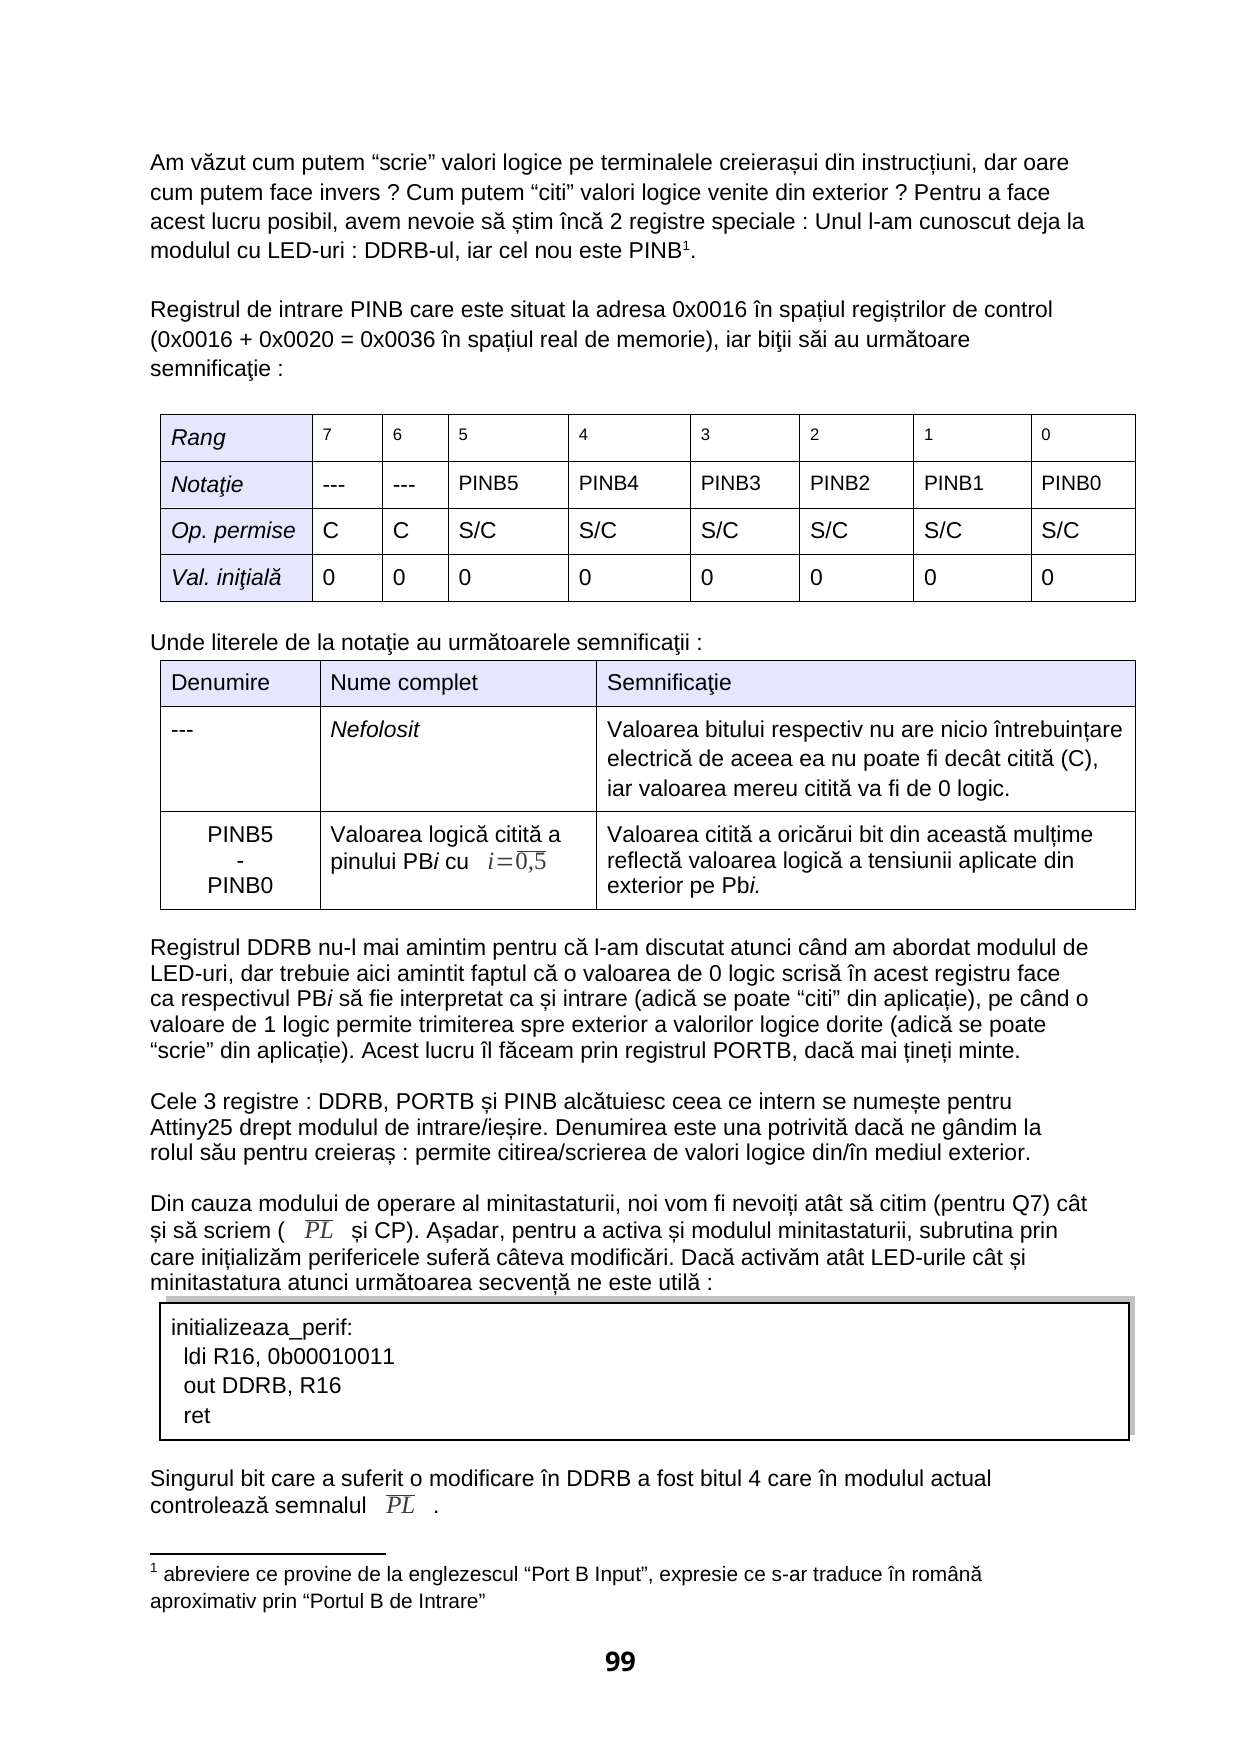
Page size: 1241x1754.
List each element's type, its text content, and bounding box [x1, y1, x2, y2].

table_cell 0 [1032, 555, 1135, 601]
table_header 1 [914, 415, 1031, 461]
table_cell --- [161, 707, 320, 811]
table_cell Val. iniţială [161, 555, 312, 601]
table_header 6 [383, 415, 448, 461]
table_cell S/C [691, 509, 799, 554]
table_header initializeaza_perif: ldi R16, 0b00010011 out DDRB, R16 ret [161, 1304, 1128, 1438]
table_cell 0 [449, 555, 568, 601]
table_cell Valoarea citită a oricărui bit din această mulțime reflectă valoarea logică a tensiunii aplicate din exterior pe Pbi. [597, 812, 1135, 909]
table_cell PINB2 [800, 462, 913, 507]
table_cell 0 [800, 555, 913, 601]
table_header 5 [449, 415, 568, 461]
table_cell Valoarea logică citită a pinului PBi cu [321, 812, 596, 909]
table_cell 0 [914, 555, 1031, 601]
table_header 4 [569, 415, 690, 461]
text abreviere ce provine de la englezescul “Port B Input”, expresie ce s-ar traduce în română aproximativ prin “Portul B de Intrare” [150, 1561, 1091, 1613]
table_cell 0 [691, 555, 799, 601]
table_header Nume complet [321, 661, 596, 706]
table_cell PINB5 [449, 462, 568, 507]
table_cell PINB1 [914, 462, 1031, 507]
table_header 0 [1032, 415, 1135, 461]
table_cell Nefolosit [321, 707, 596, 811]
table_header Semnificaţie [597, 661, 1135, 706]
text Singurul bit care a suferit o modificare în DDRB a fost bitul 4 care în modulul actual controlează semnalul. [150, 1466, 1091, 1519]
table_cell S/C [914, 509, 1031, 554]
text Registrul DDRB nu-l mai amintim pentru că l-am discutat atunci când am abordat modulul de LED-uri, dar trebuie aici amintit faptul că o valoarea de 0 logic scrisă în acest registru face ca respectivul PBi să fie interpretat ca și intrare (adică se poate “citi” din aplicație), pe când o valoare de 1 logic permite trimiterea spre exterior a valorilor logice dorite (adică se poate “scrie” din aplicație). Acest lucru îl făceam prin registrul PORTB, dacă mai țineți minte. [150, 935, 1091, 1063]
text Cele 3 registre : DDRB, PORTB și PINB alcătuiesc ceea ce intern se numește pentru Attiny25 drept modulul de intrare/ieșire. Denumirea este una potrivită dacă ne gândim la rolul său pentru creieraș : permite citirea/scrierea de valori logice din/în mediul exterior. [150, 1089, 1091, 1166]
table_cell C [313, 509, 382, 554]
table_cell 0 [313, 555, 382, 601]
text Din cauza modului de operare al minitastaturii, noi vom fi nevoiți atât să citim (pentru Q7) cât și să scriem (și CP). Așadar, pentru a activa și modulul minitastaturii, subrutina prin care inițializăm perifericele suferă câteva modificări. Dacă activăm atât LED-urile cât și minitastatura atunci următoarea secvență ne este utilă : [150, 1191, 1091, 1296]
table_cell 0 [383, 555, 448, 601]
table_cell PINB3 [691, 462, 799, 507]
table_cell Op. permise [161, 509, 312, 554]
table_header 7 [313, 415, 382, 461]
table_cell C [383, 509, 448, 554]
table_header 2 [800, 415, 913, 461]
text Registrul de intrare PINB care este situat la adresa 0x0016 în spațiul regiștrilor de control (0x0016 + 0x0020 = 0x0036 în spațiul real de memorie), iar biţii săi au următoare semnificaţie : [150, 297, 1091, 381]
table_cell S/C [449, 509, 568, 554]
table_cell 0 [569, 555, 690, 601]
table_cell S/C [569, 509, 690, 554]
table_cell S/C [800, 509, 913, 554]
table_cell PINB5 - PINB0 [161, 812, 320, 909]
table_header Denumire [161, 661, 320, 706]
table_cell PINB4 [569, 462, 690, 507]
table_header 3 [691, 415, 799, 461]
table_cell --- [383, 462, 448, 507]
text Unde literele de la notaţie au următoarele semnificaţii : [150, 630, 1091, 656]
table_cell PINB0 [1032, 462, 1135, 507]
table_cell Valoarea bitului respectiv nu are nicio întrebuințare electrică de aceea ea nu poate fi decât citită (C), iar valoarea mereu citită va fi de 0 logic. [597, 707, 1135, 811]
table_header Rang [161, 415, 312, 461]
table_cell S/C [1032, 509, 1135, 554]
table_cell --- [313, 462, 382, 507]
table_cell Notaţie [161, 462, 312, 507]
text Am văzut cum putem “scrie” valori logice pe terminalele creierașui din instrucțiuni, dar oare cum putem face invers ? Cum putem “citi” valori logice venite din exterior ? Pentru a face acest lucru posibil, avem nevoie să știm încă 2 registre speciale : Unul l-am cunoscut deja la modulul cu LED-uri : DDRB-ul, iar cel nou este PINB. [150, 150, 1091, 264]
